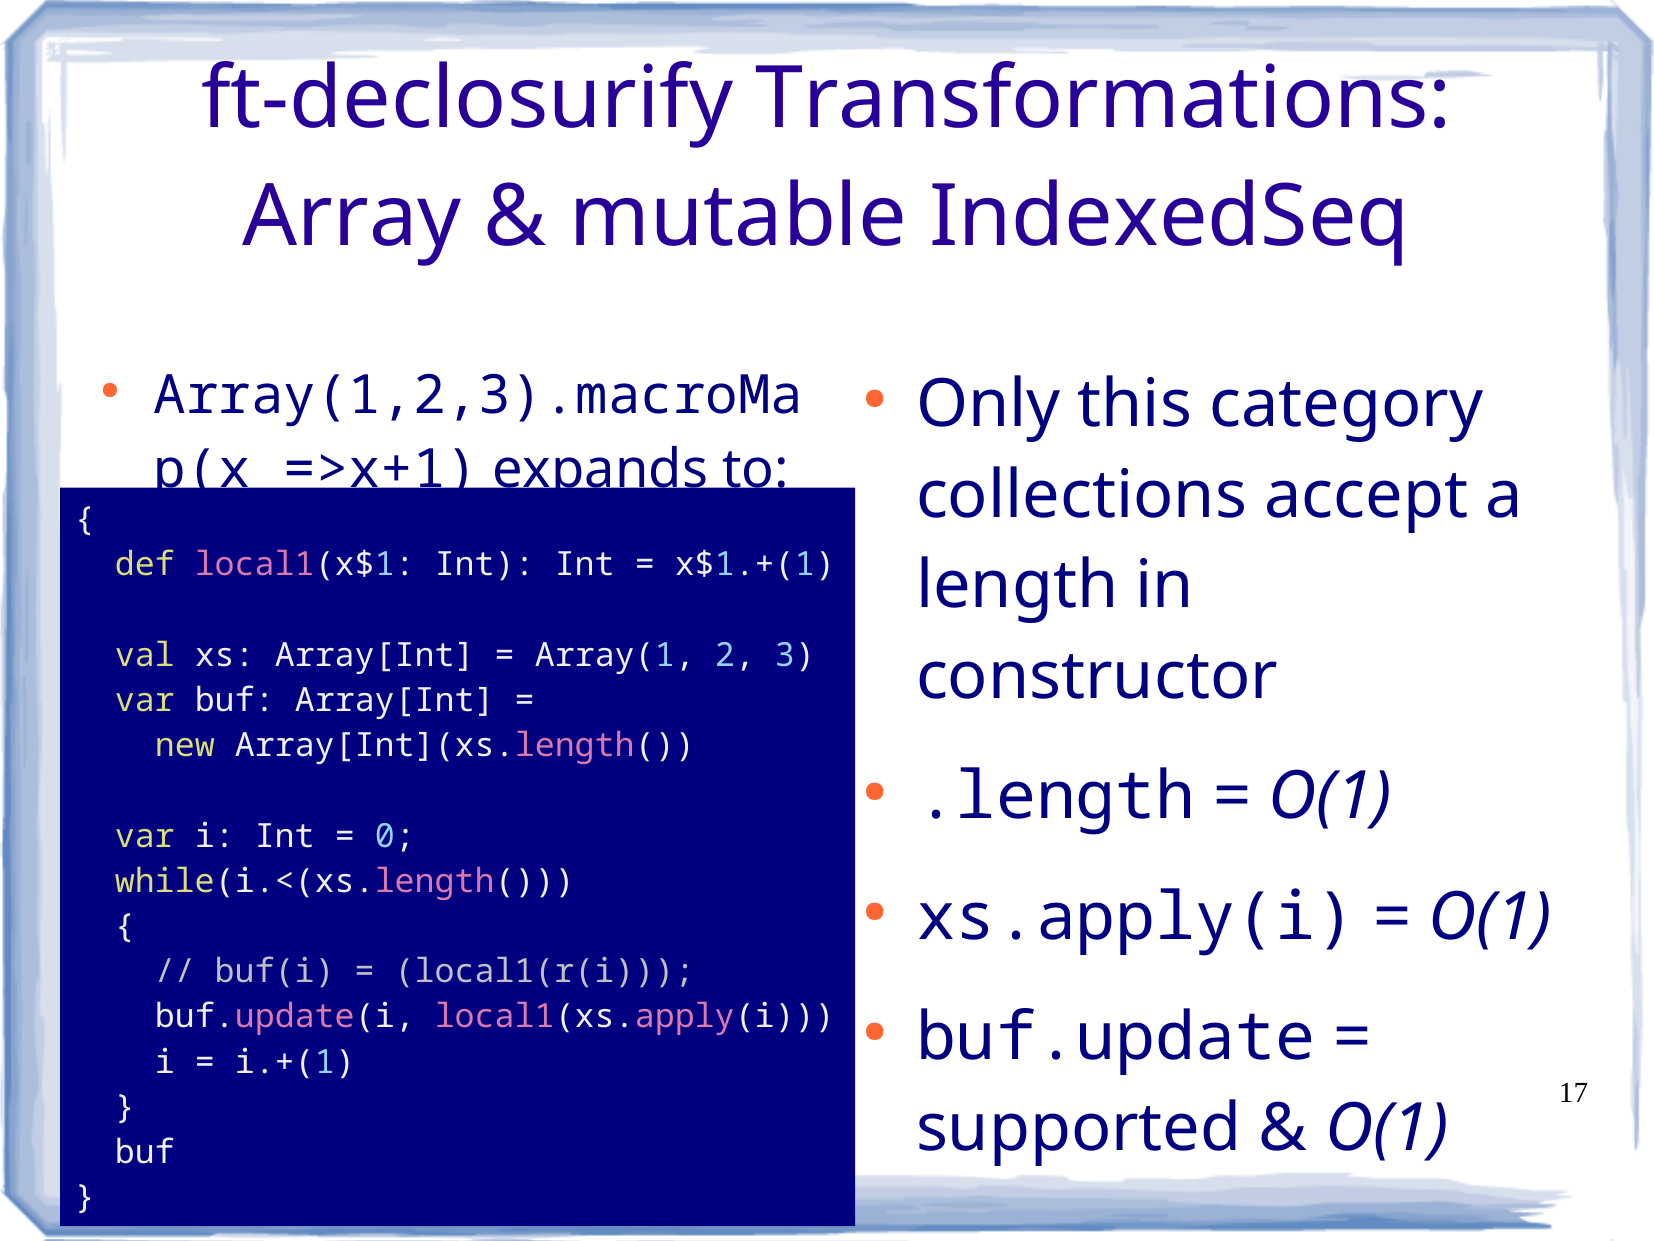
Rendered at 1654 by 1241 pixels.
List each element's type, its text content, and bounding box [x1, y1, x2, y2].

list Only this category collections accept a length in constructor .length = O(1) xs.apply(i) = O(1) buf.update = supported & O(1) [845, 355, 1572, 1075]
list Array(1,2,3).macroMap(x =>x+1) expands to: [82, 355, 811, 482]
text_box { def local1(x$1: Int): Int = x$1.+(1) val xs: Array[Int] = Array(1, 2, 3) var buf: Array[Int] = new Array[Int](xs.length()) var i: Int = 0; while(i.<(xs.length())) { // buf(i) = (local1(r(i))); buf.update(i, local1(xs.apply(i))) i = i.+(1) } buf } [60, 487, 856, 1156]
picture [0, 0, 1654, 1241]
title ft-declosurify Transformations: Array & mutable IndexedSeq [82, 49, 1571, 257]
